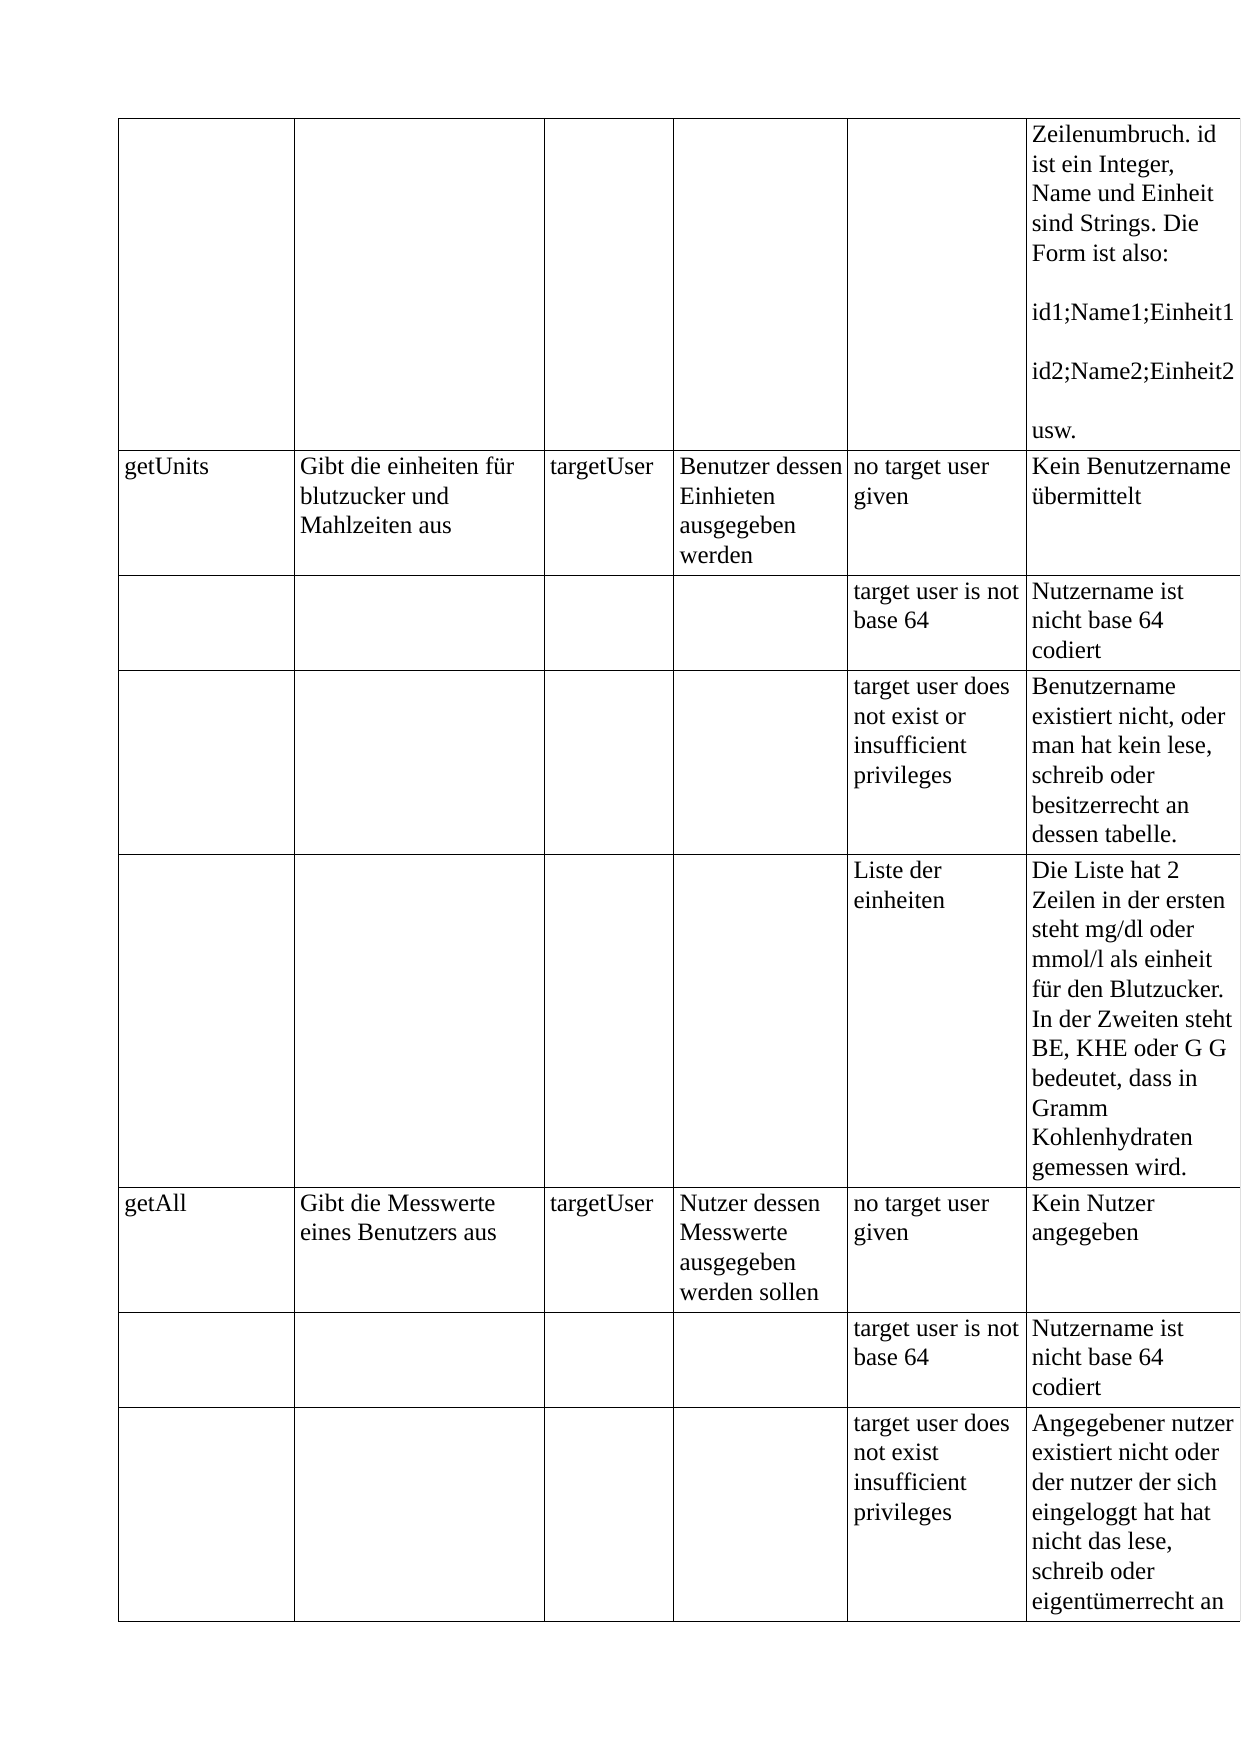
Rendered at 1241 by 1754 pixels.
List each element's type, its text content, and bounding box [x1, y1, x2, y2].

table_cell [119, 1408, 294, 1621]
table_cell [545, 576, 673, 670]
table_cell [848, 119, 1026, 450]
table_cell [674, 119, 847, 450]
table_cell [295, 855, 544, 1187]
table_cell [674, 671, 847, 854]
table_cell no target user given [848, 451, 1026, 575]
table_cell target user does not exist insufficient privileges [848, 1408, 1026, 1621]
table_cell target user is not base 64 [848, 576, 1026, 670]
table_cell [295, 1408, 544, 1621]
table_cell [545, 855, 673, 1187]
table_cell Die Liste hat 2 Zeilen in der ersten steht mg/dl oder mmol/l als einheit für den Blutzucker. In der Zweiten steht BE, KHE oder G G bedeutet, dass in Gramm Kohlenhydraten gemessen wird. [1027, 855, 1240, 1187]
table_cell Gibt die Messwerte eines Benutzers aus [295, 1188, 544, 1312]
table_cell getAll [119, 1188, 294, 1312]
table_cell target user is not base 64 [848, 1313, 1026, 1407]
table_cell no target user given [848, 1188, 1026, 1312]
table_cell [674, 1313, 847, 1407]
table_cell Angegebener nutzer existiert nicht oder der nutzer der sich eingeloggt hat hat nicht das lese, schreib oder eigentümerrecht an [1027, 1408, 1240, 1621]
table_cell Kein Benutzername übermittelt [1027, 451, 1240, 575]
table_cell [674, 576, 847, 670]
table_cell getUnits [119, 451, 294, 575]
table_cell [119, 576, 294, 670]
table_cell Kein Nutzer angegeben [1027, 1188, 1240, 1312]
table_cell [545, 119, 673, 450]
table_cell target user does not exist or insufficient privileges [848, 671, 1026, 854]
table_cell Nutzername ist nicht base 64 codiert [1027, 576, 1240, 670]
table_cell [545, 1408, 673, 1621]
table_cell [295, 671, 544, 854]
table_cell targetUser [545, 451, 673, 575]
table_cell Benutzername existiert nicht, oder man hat kein lese, schreib oder besitzerrecht an dessen tabelle. [1027, 671, 1240, 854]
table_cell Nutzername ist nicht base 64 codiert [1027, 1313, 1240, 1407]
table_cell [119, 671, 294, 854]
table_cell Nutzer dessen Messwerte ausgegeben werden sollen [674, 1188, 847, 1312]
table_cell Gibt die einheiten für blutzucker und Mahlzeiten aus [295, 451, 544, 575]
table_cell [295, 576, 544, 670]
table_cell targetUser [545, 1188, 673, 1312]
table_cell [674, 1408, 847, 1621]
table_cell Liste der einheiten [848, 855, 1026, 1187]
table_cell [119, 119, 294, 450]
table_cell [295, 1313, 544, 1407]
table_cell Benutzer dessen Einhieten ausgegeben werden [674, 451, 847, 575]
table_cell [295, 119, 544, 450]
table_cell [119, 855, 294, 1187]
table_cell Zeilenumbruch. id ist ein Integer, Name und Einheit sind Strings. Die Form ist also: id1;Name1;Einheit1 id2;Name2;Einheit2 usw. [1027, 119, 1240, 450]
table_cell [674, 855, 847, 1187]
table_cell [545, 671, 673, 854]
table_cell [545, 1313, 673, 1407]
table_cell [119, 1313, 294, 1407]
